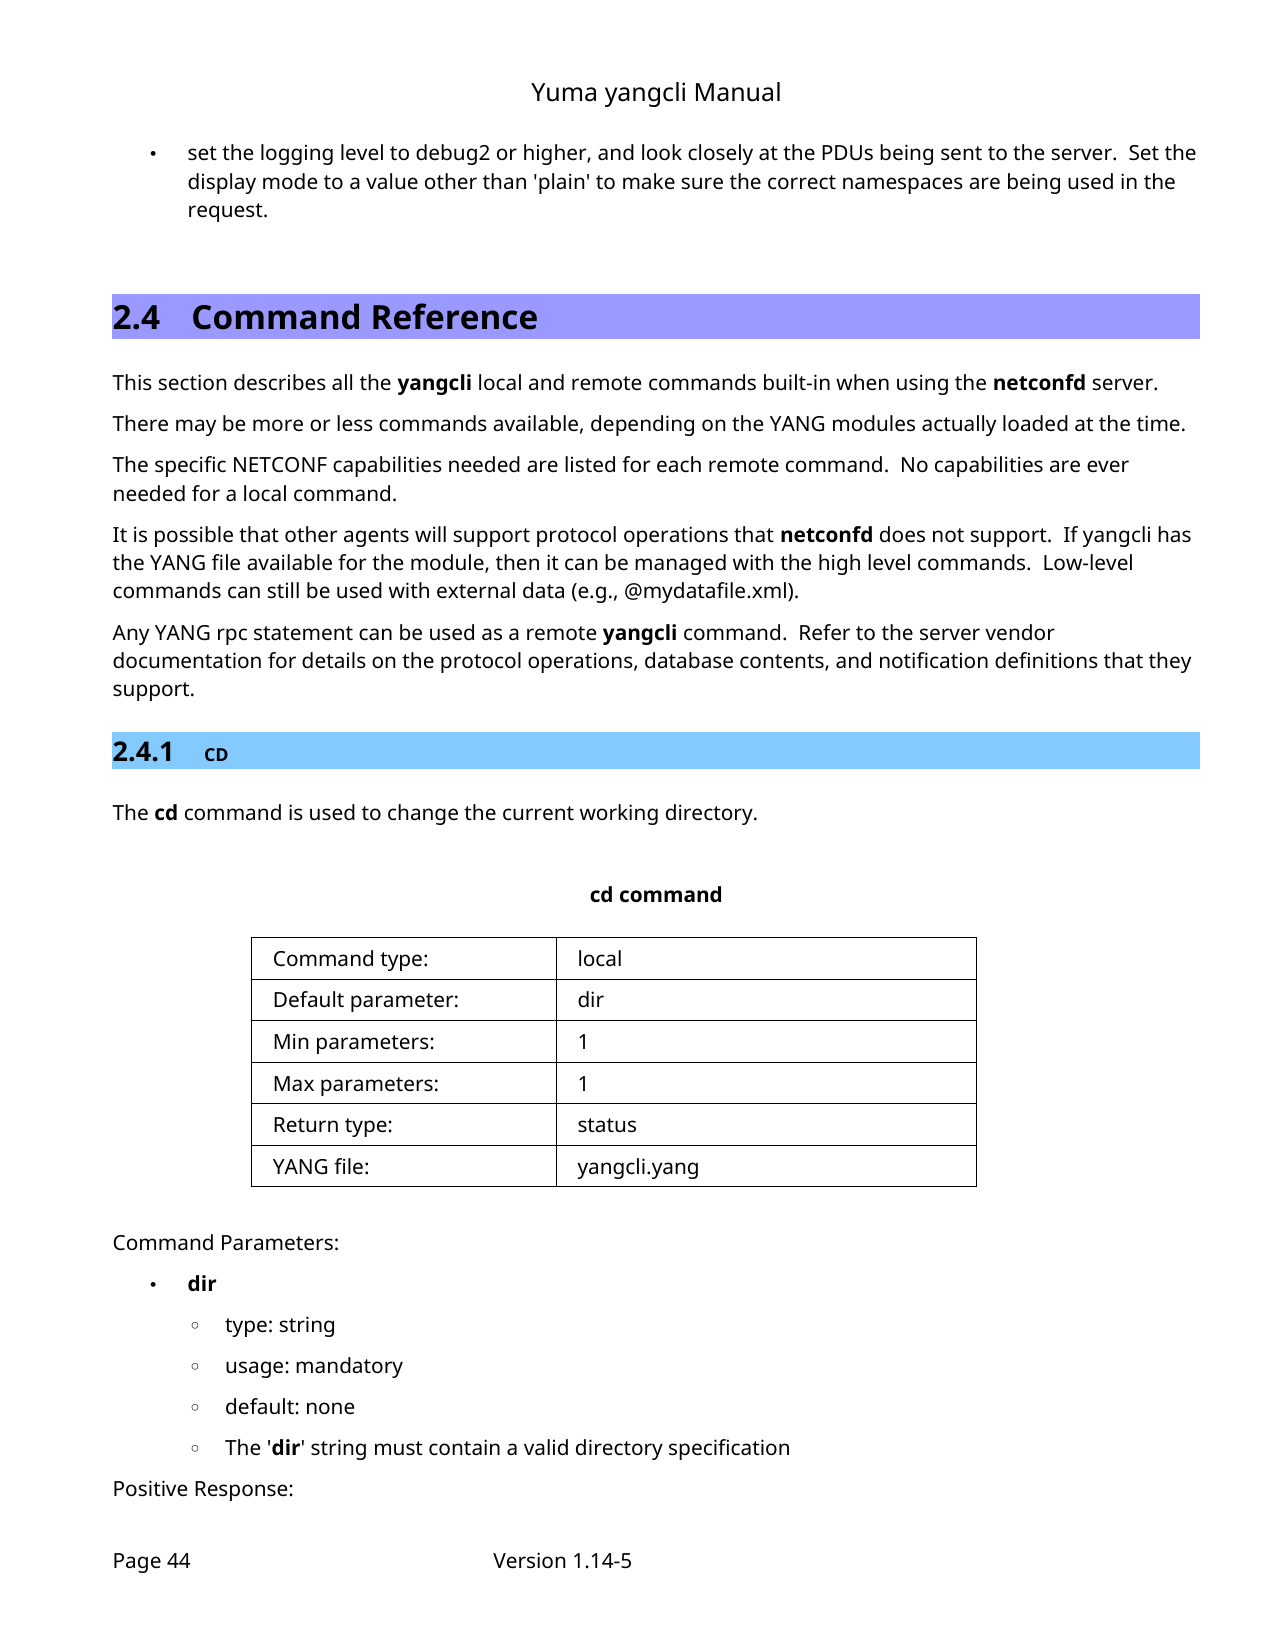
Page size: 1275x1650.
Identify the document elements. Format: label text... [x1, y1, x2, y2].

list dir [150, 1269, 1200, 1298]
text The specific NETCONF capabilities needed are listed for each remote command. No capabilities are ever needed for a local command. [112, 450, 1200, 507]
text Positive Response: [112, 1474, 1200, 1502]
table_cell 1 [557, 1021, 976, 1062]
table_cell Max parameters: [252, 1063, 556, 1103]
subtitle Command Reference [112, 294, 1200, 339]
table_cell Min parameters: [252, 1021, 556, 1062]
text The cd command is used to change the current working directory. [112, 798, 1200, 827]
table_cell 1 [557, 1063, 976, 1103]
text It is possible that other agents will support protocol operations that netconfd does not support. If yangcli has the YANG file available for the module, then it can be managed with the high level commands. Low-level commands can still be used with external data (e.g., @mydatafile.xml). [112, 520, 1200, 605]
list usage: mandatory [187, 1351, 1200, 1379]
table_header local [557, 938, 976, 978]
text There may be more or less commands available, depending on the YANG modules actually loaded at the time. [112, 409, 1200, 438]
table_cell YANG file: [252, 1146, 556, 1186]
table_cell status [557, 1104, 976, 1145]
table_header Command type: [252, 938, 556, 978]
table_cell Return type: [252, 1104, 556, 1145]
text Command Parameters: [112, 1228, 1200, 1257]
subtitle cd [112, 732, 1200, 769]
list default: none [187, 1392, 1200, 1420]
table_cell dir [557, 980, 976, 1020]
subtitle cd command [127, 880, 1185, 908]
text Any YANG rpc statement can be used as a remote yangcli command. Refer to the server vendor documentation for details on the protocol operations, database contents, and notification definitions that they support. [112, 618, 1200, 703]
list The 'dir' string must contain a valid directory specification [187, 1433, 1200, 1461]
list set the logging level to debug2 or higher, and look closely at the PDUs being sent to the server. Set the display mode to a value other than 'plain' to make sure the correct namespaces are being used in the request. [150, 138, 1200, 224]
text This section describes all the yangcli local and remote commands built-in when using the netconfd server. [112, 368, 1200, 397]
list type: string [187, 1310, 1200, 1338]
table_cell Default parameter: [252, 980, 556, 1020]
table_cell yangcli.yang [557, 1146, 976, 1186]
